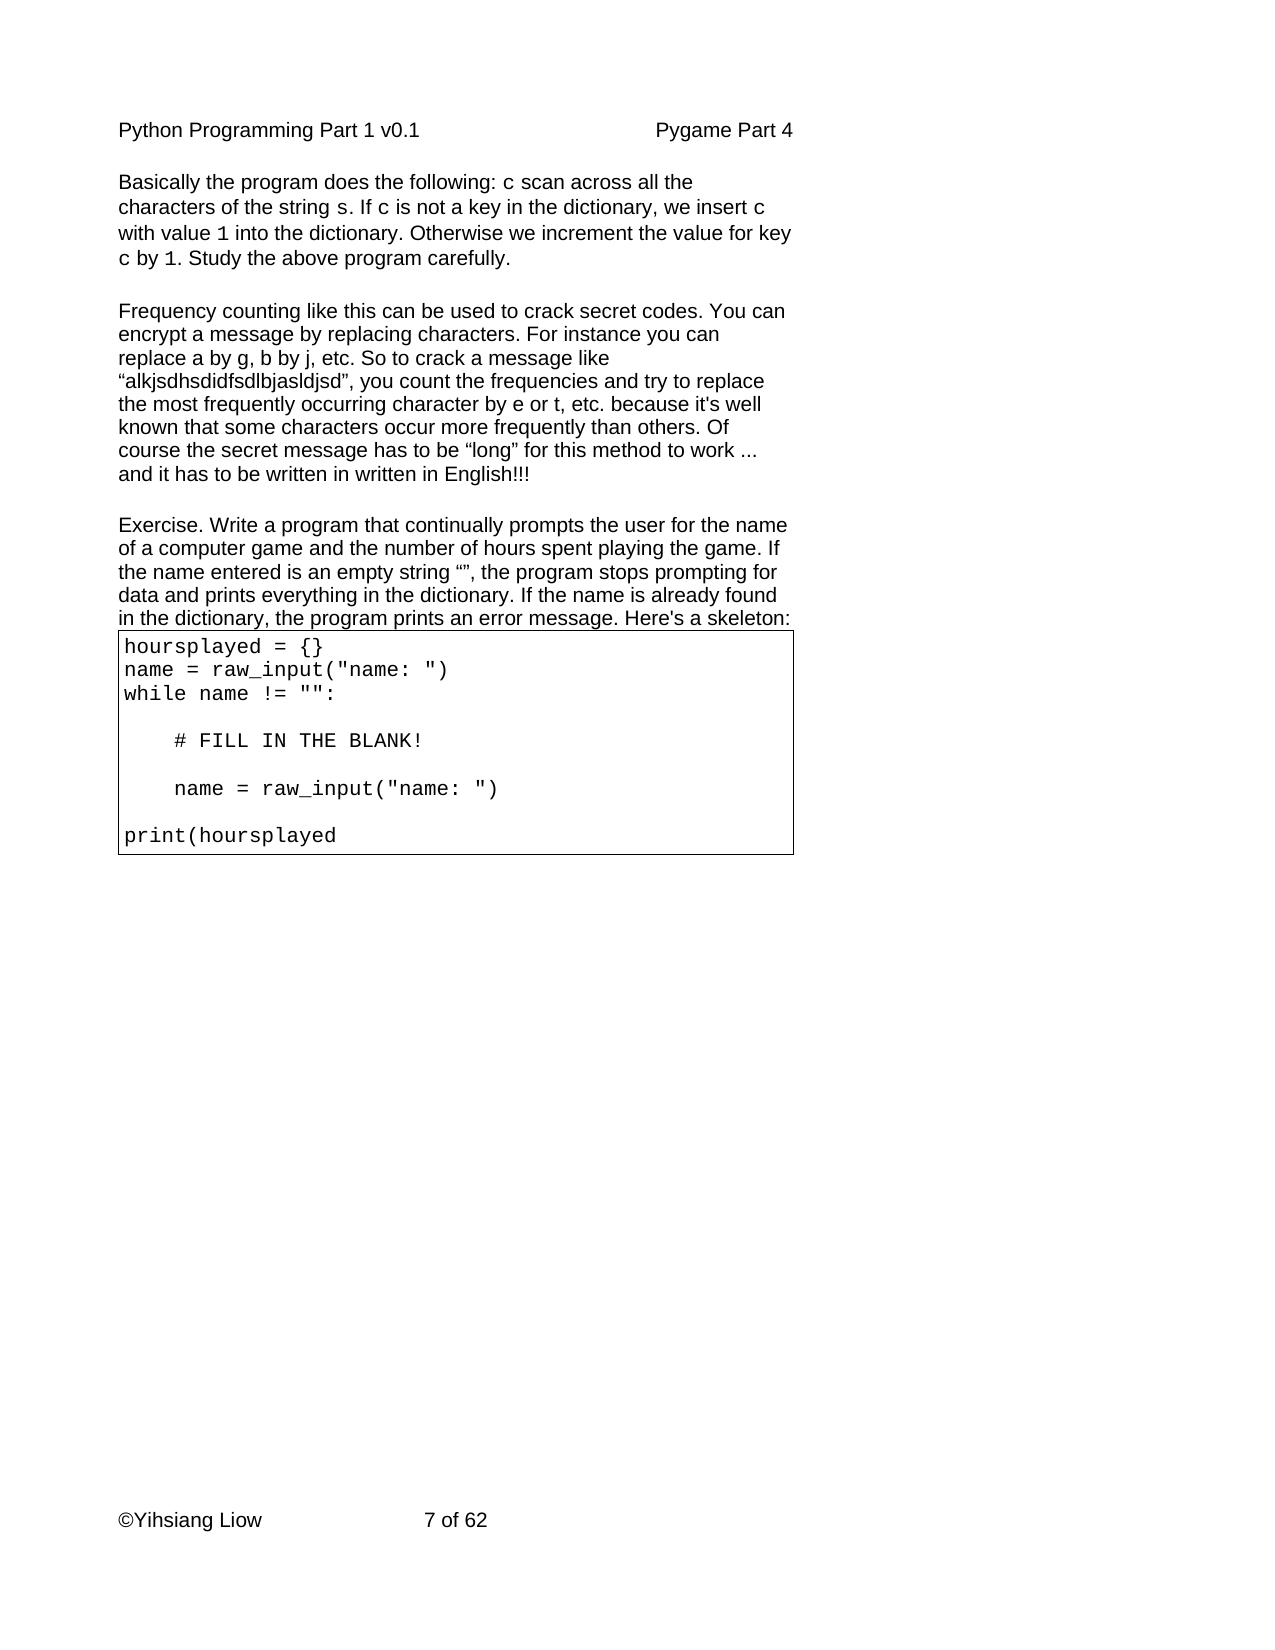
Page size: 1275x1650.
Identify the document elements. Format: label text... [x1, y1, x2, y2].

text Exercise. Write a program that continually prompts the user for the name of a computer game and the number of hours spent playing the game. If the name entered is an empty string “”, the program stops prompting for data and prints everything in the dictionary. If the name is already found in the dictionary, the program prints an error message. Here's a skeleton: [118, 514, 793, 630]
table_header hoursplayed = {} name = raw_input("name: ") while name != "": # FILL IN THE BLANK! name = raw_input("name: ") print(hoursplayed [119, 631, 793, 854]
text Frequency counting like this can be used to crack secret codes. You can encrypt a message by replacing characters. For instance you can replace a by g, b by j, etc. So to crack a message like “alkjsdhsdidfsdlbjasldjsd”, you count the frequencies and try to replace the most frequently occurring character by e or t, etc. because it's well known that some characters occur more frequently than others. Of course the secret message has to be “long” for this method to work ... and it has to be written in written in English!!! [118, 299, 793, 485]
text Basically the program does the following: c scan across all the characters of the string s. If c is not a key in the dictionary, we insert c with value 1 into the dictionary. Otherwise we increment the value for key c by 1. Study the above program carefully. [118, 171, 793, 271]
